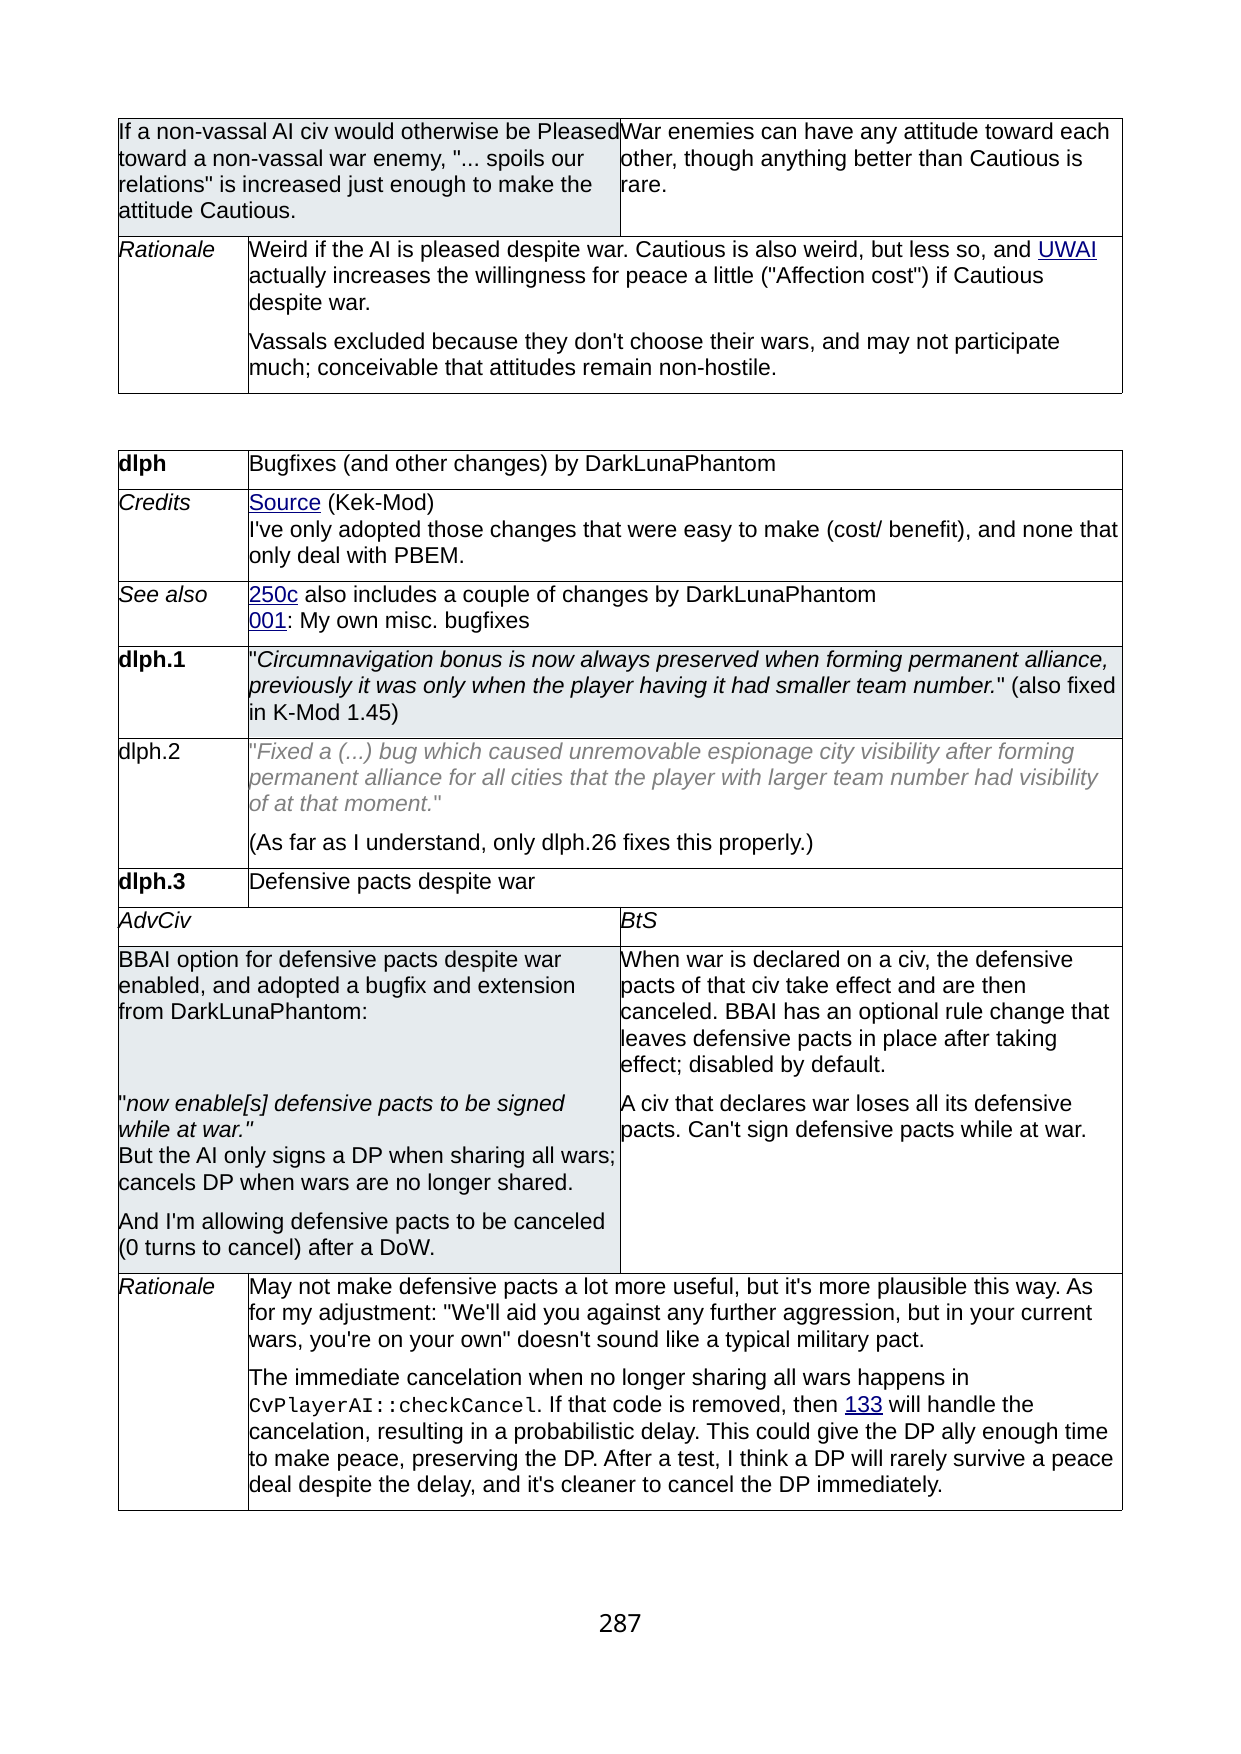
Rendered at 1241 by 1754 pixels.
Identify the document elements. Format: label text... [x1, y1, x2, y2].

table_cell When war is declared on a civ, the defensive pacts of that civ take effect and are then canceled. BBAI has an optional rule change that leaves defensive pacts in place after taking effect; disabled by default. A civ that declares war loses all its defensive pacts. Can't sign defensive pacts while at war. [621, 947, 1122, 1273]
table_cell AdvCiv [119, 908, 620, 946]
table_cell See also [119, 582, 248, 646]
table_cell dlph.1 [119, 647, 248, 737]
table_cell Source (Kek-Mod) I've only adopted those changes that were easy to make (cost/ benefit), and none that only deal with PBEM. [249, 490, 1122, 581]
table_cell If a non-vassal AI civ would otherwise be Pleased toward a non-vassal war enemy, "... spoils our relations" is increased just enough to make the attitude Cautious. [119, 119, 620, 236]
table_cell "Circumnavigation bonus is now always preserved when forming permanent alliance, previously it was only when the player having it had smaller team number." (also fixed in K-Mod 1.45) [249, 647, 1122, 737]
table_cell dlph.3 [119, 869, 248, 907]
table_cell dlph.2 [119, 739, 248, 868]
table_cell Rationale [119, 237, 248, 393]
table_cell Defensive pacts despite war [249, 869, 1122, 907]
table_cell Rationale [119, 1274, 248, 1510]
table_cell "Fixed a (...) bug which caused unremovable espionage city visibility after forming permanent alliance for all cities that the player with larger team number had visibility of at that moment." (As far as I understand, only dlph.26 fixes this properly.) [249, 739, 1122, 868]
table_cell Weird if the AI is pleased despite war. Cautious is also weird, but less so, and UWAI actually increases the willingness for peace a little ("Affection cost") if Cautious despite war. Vassals excluded because they don't choose their wars, and may not participate much; conceivable that attitudes remain non-hostile. [249, 237, 1122, 393]
table_cell BBAI option for defensive pacts despite war enabled, and adopted a bugfix and extension from DarkLunaPhantom: "now enable[s] defensive pacts to be signed while at war." But the AI only signs a DP when sharing all wars; cancels DP when wars are no longer shared. And I'm allowing defensive pacts to be canceled (0 turns to cancel) after a DoW. [119, 947, 620, 1273]
table_cell War enemies can have any attitude toward each other, though anything better than Cautious is rare. [621, 119, 1122, 236]
table_cell BtS [621, 908, 1122, 946]
table_header dlph [119, 451, 248, 489]
table_cell Credits [119, 490, 248, 581]
table_cell 250c also includes a couple of changes by DarkLunaPhantom 001: My own misc. bugfixes [249, 582, 1122, 646]
table_cell May not make defensive pacts a lot more useful, but it's more plausible this way. As for my adjustment: "We'll aid you against any further aggression, but in your current wars, you're on your own" doesn't sound like a typical military pact. The immediate cancelation when no longer sharing all wars happens in CvPlayerAI::checkCancel. If that code is removed, then 133 will handle the cancelation, resulting in a probabilistic delay. This could give the DP ally enough time to make peace, preserving the DP. After a test, I think a DP will rarely survive a peace deal despite the delay, and it's cleaner to cancel the DP immediately. [249, 1274, 1122, 1510]
table_header Bugfixes (and other changes) by DarkLunaPhantom [249, 451, 1122, 489]
